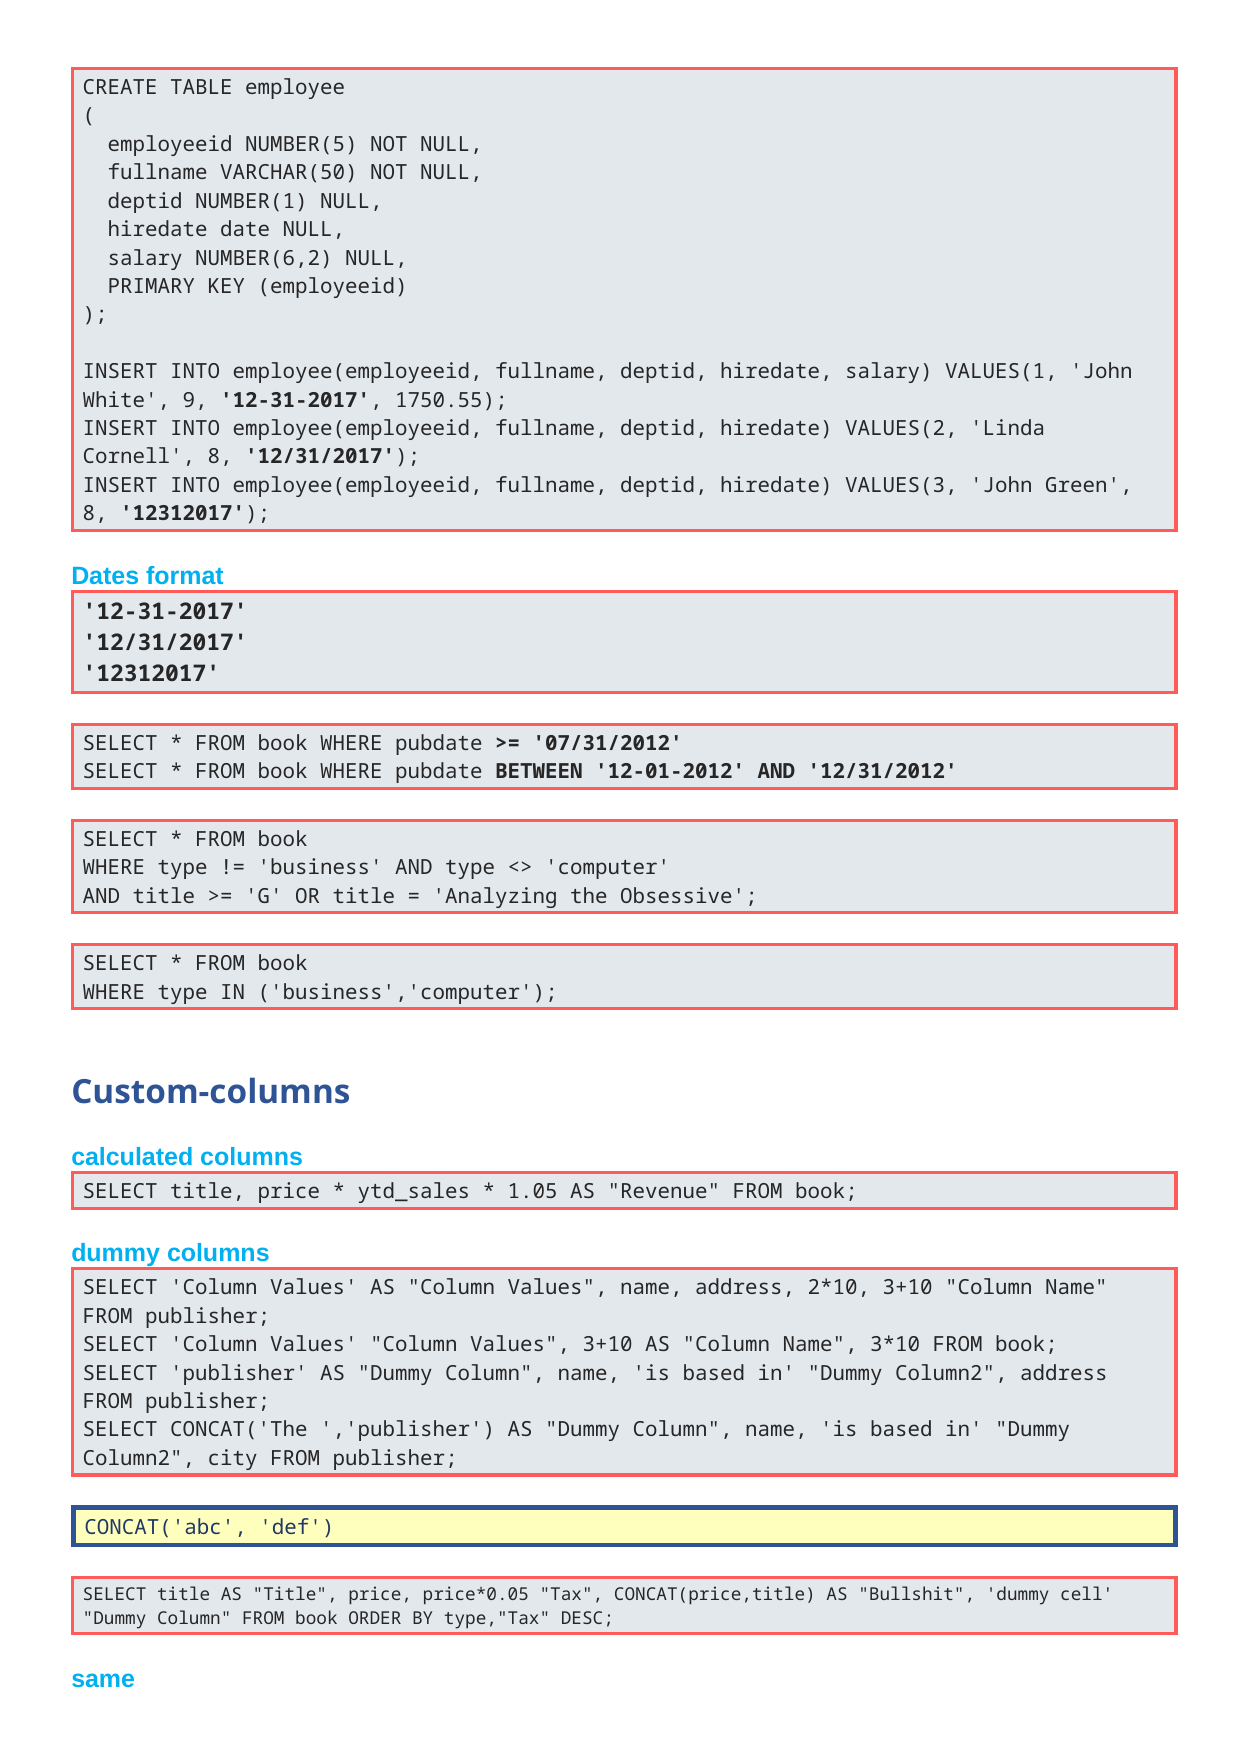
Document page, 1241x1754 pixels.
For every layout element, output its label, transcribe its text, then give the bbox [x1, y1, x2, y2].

title Dates format [71, 561, 1178, 590]
text WHERE type IN ('business','computer'); [74, 972, 1174, 1007]
text INSERT INTO employee(employeeid, fullname, deptid, hiredate) VALUES(3, 'John Green', 8, '12312017'); [74, 465, 1174, 529]
title same [71, 1664, 1178, 1692]
text hiredate date NULL, [74, 209, 1174, 237]
text SELECT * FROM book [74, 946, 1174, 972]
title dummy columns [71, 1238, 1178, 1267]
text CONCAT('abc', 'def') [76, 1510, 1173, 1543]
text '12312017' [74, 652, 1174, 691]
text SELECT * FROM book WHERE pubdate BETWEEN '12-01-2012' AND '12/31/2012' [74, 751, 1174, 787]
text SELECT 'Column Values' AS "Column Values", name, address, 2*10, 3+10 "Column Name" FROM publisher; [74, 1270, 1174, 1324]
text '12/31/2017' [74, 621, 1174, 652]
text Custom-columns [71, 1068, 1178, 1113]
text CREATE TABLE employee [74, 70, 1174, 95]
text PRIMARY KEY (employeeid) [74, 266, 1174, 294]
text ); [74, 294, 1174, 323]
text SELECT 'publisher' AS "Dummy Column", name, 'is based in' "Dummy Column2", address FROM publisher; [74, 1352, 1174, 1409]
text fullname VARCHAR(50) NOT NULL, [74, 152, 1174, 181]
text SELECT CONCAT('The ','publisher') AS "Dummy Column", name, 'is based in' "Dummy Column2", city FROM publisher; [74, 1409, 1174, 1473]
text deptid NUMBER(1) NULL, [74, 181, 1174, 209]
text WHERE type != 'business' AND type <> 'computer' [74, 847, 1174, 876]
text INSERT INTO employee(employeeid, fullname, deptid, hiredate) VALUES(2, 'Linda Cornell', 8, '12/31/2017'); [74, 408, 1174, 465]
text ( [74, 95, 1174, 124]
title calculated columns [71, 1142, 1178, 1171]
text SELECT title, price * ytd_sales * 1.05 AS "Revenue" FROM book; [74, 1174, 1174, 1207]
text SELECT 'Column Values' "Column Values", 3+10 AS "Column Name", 3*10 FROM book; [74, 1324, 1174, 1352]
text salary NUMBER(6,2) NULL, [74, 237, 1174, 266]
text employeeid NUMBER(5) NOT NULL, [74, 124, 1174, 152]
text AND title >= 'G' OR title = 'Analyzing the Obsessive'; [74, 876, 1174, 911]
text SELECT title AS "Title", price, price*0.05 "Tax", CONCAT(price,title) AS "Bullshit", 'dummy cell' "Dummy Column" FROM book ORDER BY type,"Tax" DESC; [74, 1579, 1174, 1632]
text SELECT * FROM book [74, 822, 1174, 847]
text '12-31-2017' [74, 593, 1174, 621]
text INSERT INTO employee(employeeid, fullname, deptid, hiredate, salary) VALUES(1, 'John White', 9, '12-31-2017', 1750.55); [74, 351, 1174, 408]
text SELECT * FROM book WHERE pubdate >= '07/31/2012' [74, 726, 1174, 751]
